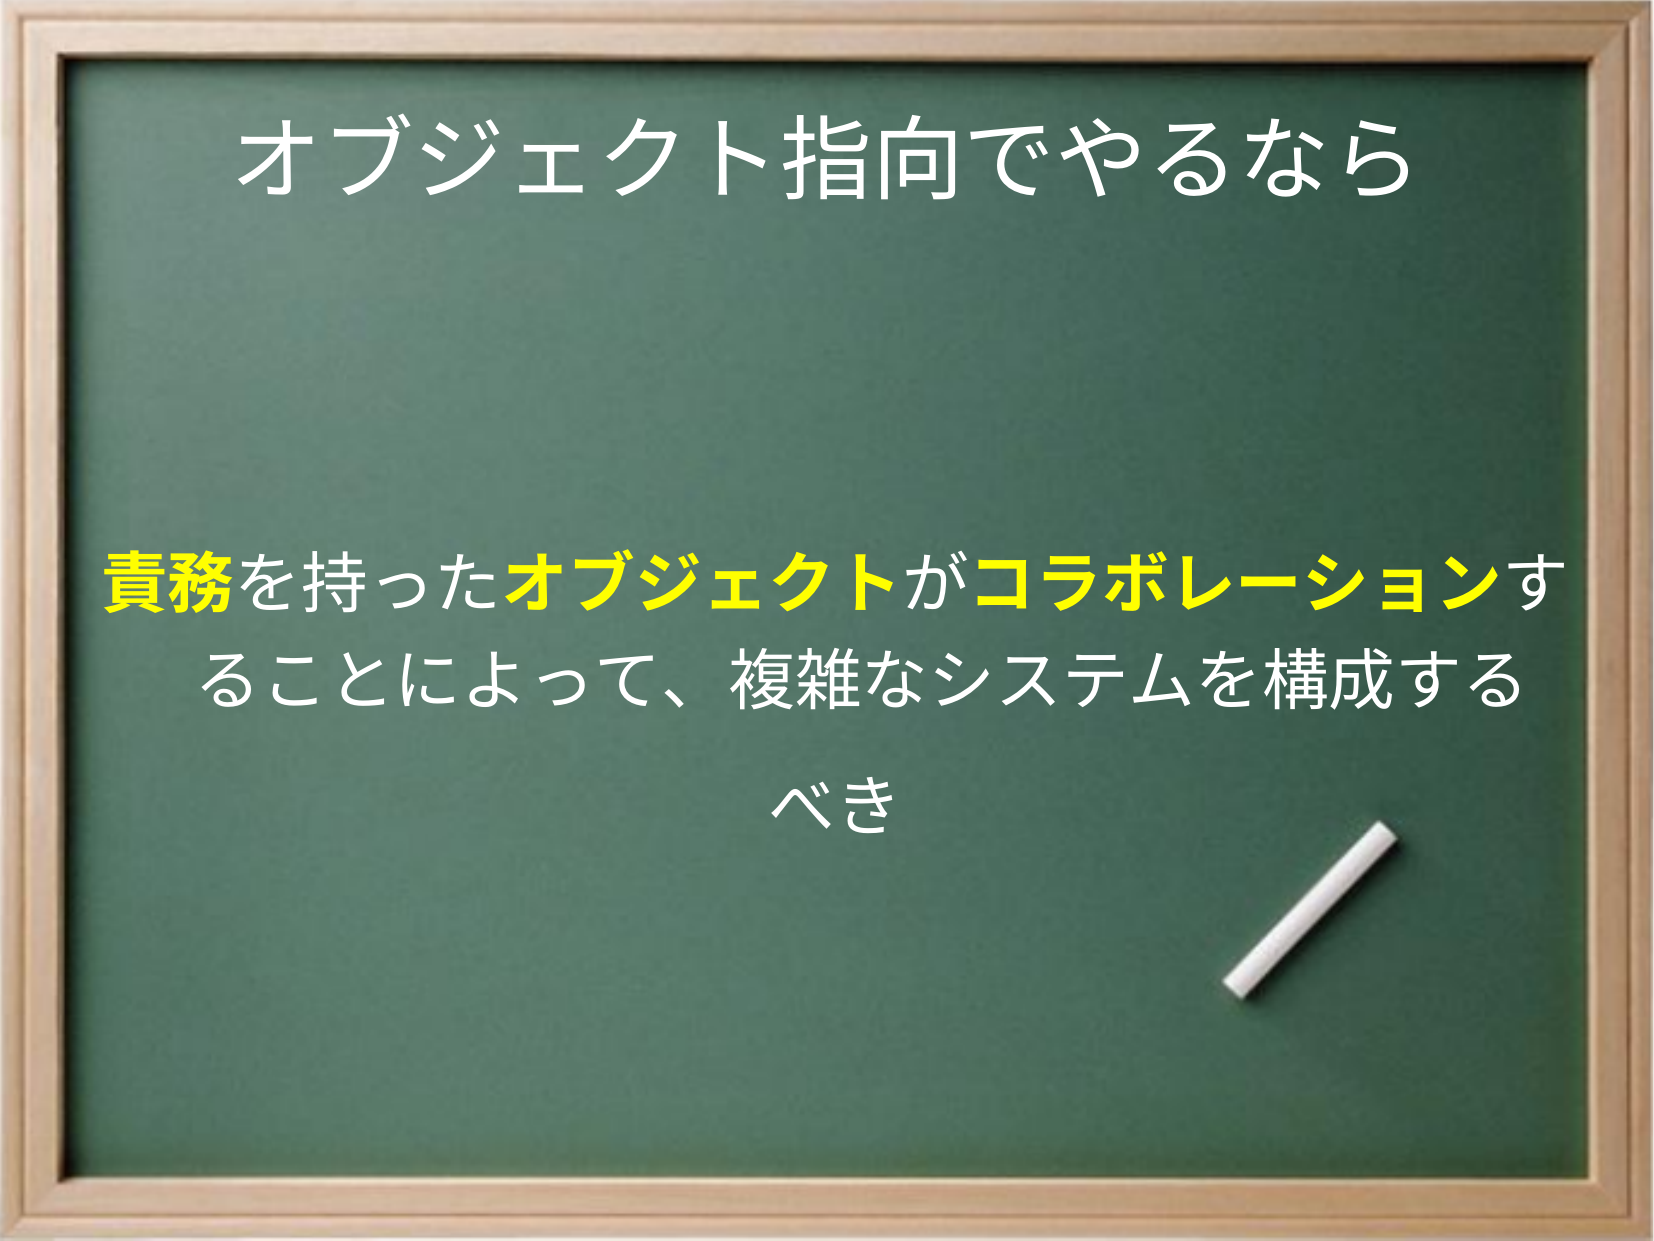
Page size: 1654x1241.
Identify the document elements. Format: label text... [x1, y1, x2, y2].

picture [0, 0, 1654, 1241]
list 責務を持ったオブジェクトがコラボレーションすることによって、複雑なシステムを構成する べき [82, 290, 1571, 1121]
title オブジェクト指向でやるなら [82, 56, 1571, 250]
